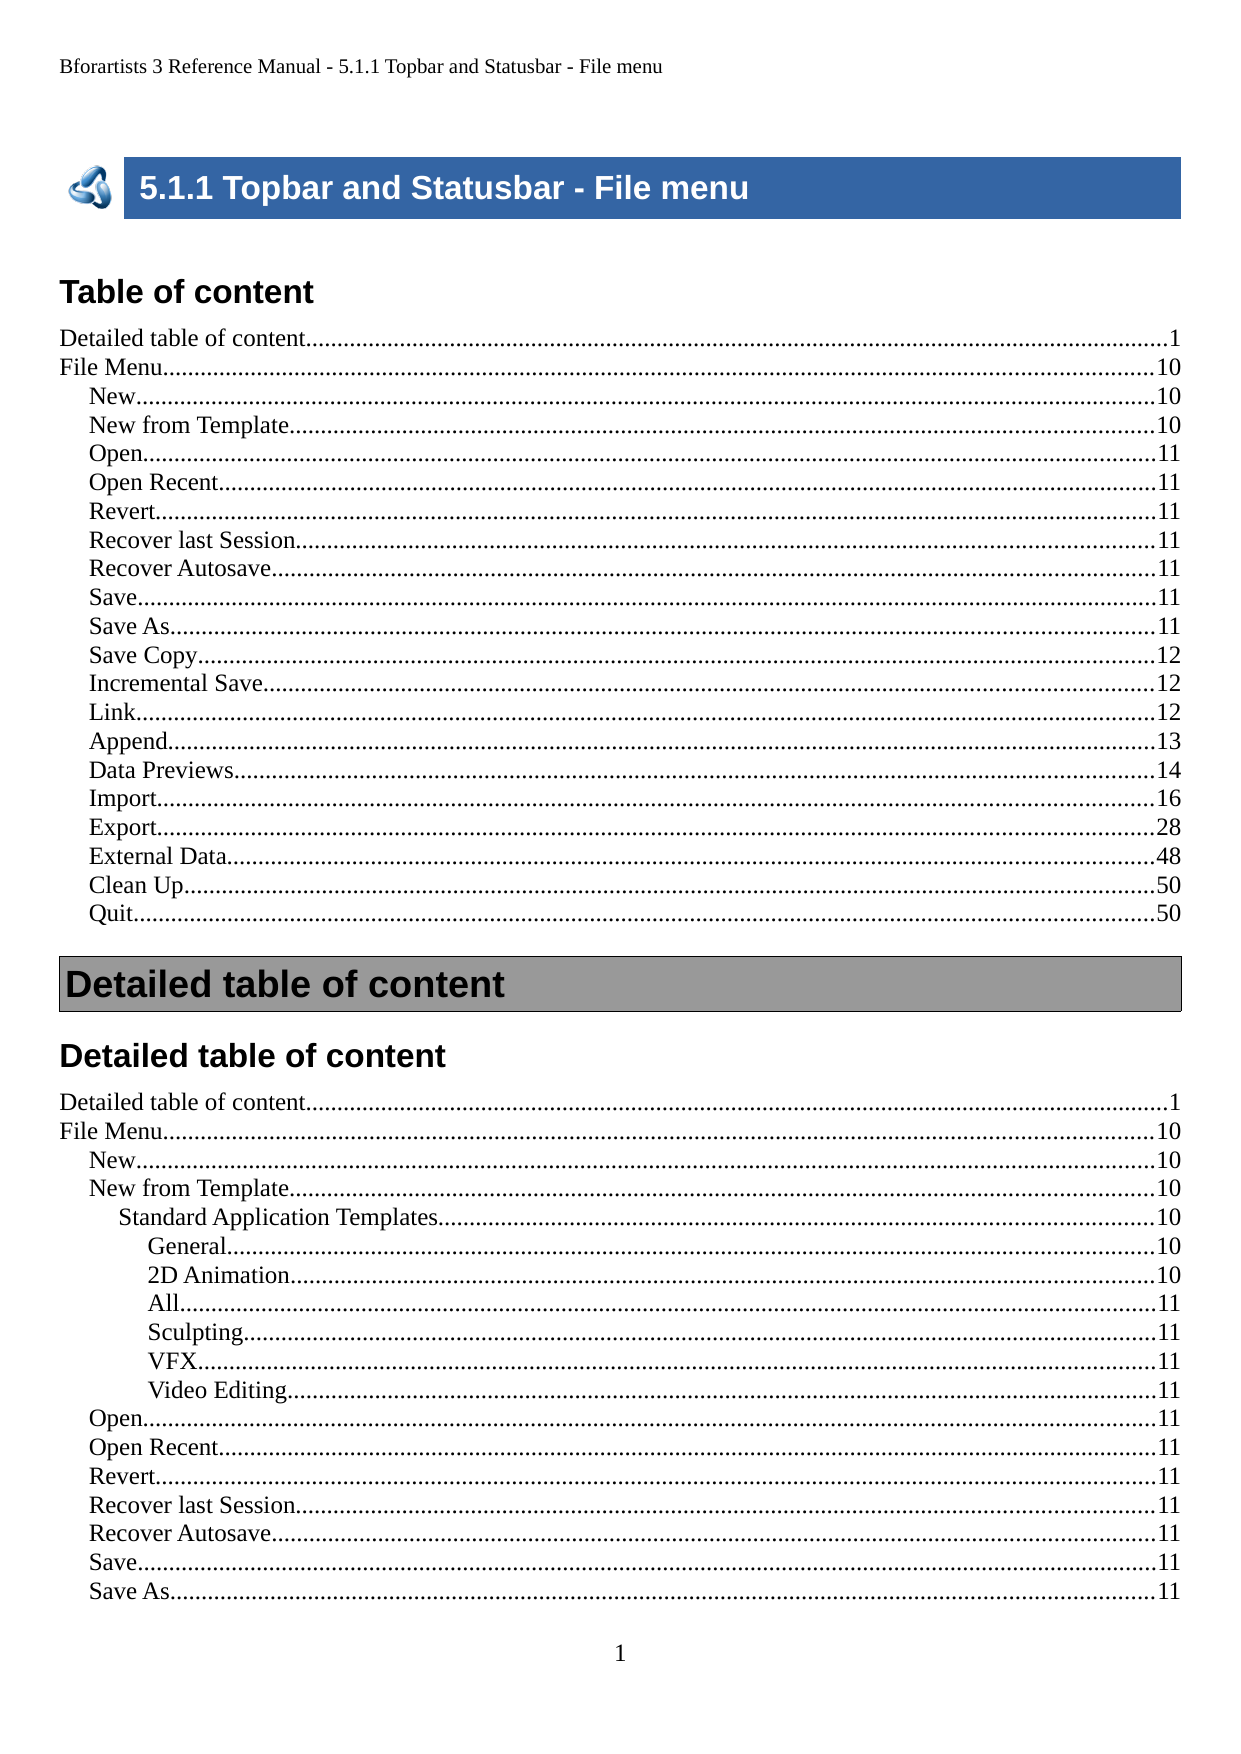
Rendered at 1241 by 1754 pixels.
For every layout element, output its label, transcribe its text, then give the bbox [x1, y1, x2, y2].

text Recover last Session 11 [88, 1490, 1181, 1518]
subtitle Detailed table of content [59, 1036, 1181, 1075]
text Link 12 [88, 697, 1181, 726]
table_header Detailed table of content [60, 957, 1181, 1011]
text Export 28 [88, 812, 1181, 841]
subtitle Table of content [59, 272, 1181, 311]
text File Menu 10 [59, 1116, 1181, 1145]
text External Data 48 [88, 841, 1181, 870]
table_header 5.1.1 Topbar and Statusbar - File menu [124, 157, 1181, 219]
text General 10 [147, 1231, 1181, 1260]
text Revert 11 [88, 496, 1181, 525]
text Recover Autosave 11 [88, 1518, 1181, 1547]
text VFX 11 [147, 1346, 1181, 1375]
text Append 13 [88, 726, 1181, 755]
text Open 11 [88, 1403, 1181, 1432]
text File Menu 10 [59, 352, 1181, 381]
text Save 11 [88, 582, 1181, 611]
text Save Copy 12 [88, 640, 1181, 668]
text New 10 [88, 1145, 1181, 1173]
text Save As 11 [88, 611, 1181, 640]
text Import 16 [88, 783, 1181, 812]
text Open Recent 11 [88, 1432, 1181, 1461]
text New from Template 10 [88, 1173, 1181, 1202]
text Revert 11 [88, 1461, 1181, 1490]
text New 10 [88, 381, 1181, 410]
text Recover Autosave 11 [88, 553, 1181, 582]
text Quit 50 [88, 898, 1181, 927]
picture [65, 162, 114, 212]
text Save 11 [88, 1547, 1181, 1576]
text Open 11 [88, 438, 1181, 467]
text Detailed table of content 1 [59, 323, 1181, 352]
text Open Recent 11 [88, 467, 1181, 496]
text Sculpting 11 [147, 1317, 1181, 1346]
text Detailed table of content 1 [59, 1087, 1181, 1116]
text Video Editing 11 [147, 1375, 1181, 1403]
text Incremental Save 12 [88, 668, 1181, 697]
text Standard Application Templates 10 [118, 1202, 1181, 1231]
table_header [59, 157, 124, 219]
text Recover last Session 11 [88, 525, 1181, 553]
text Clean Up 50 [88, 870, 1181, 898]
text Save As 11 [88, 1576, 1181, 1605]
text Data Previews 14 [88, 755, 1181, 783]
text New from Template 10 [88, 410, 1181, 438]
text 2D Animation 10 [147, 1260, 1181, 1288]
text All 11 [147, 1288, 1181, 1317]
